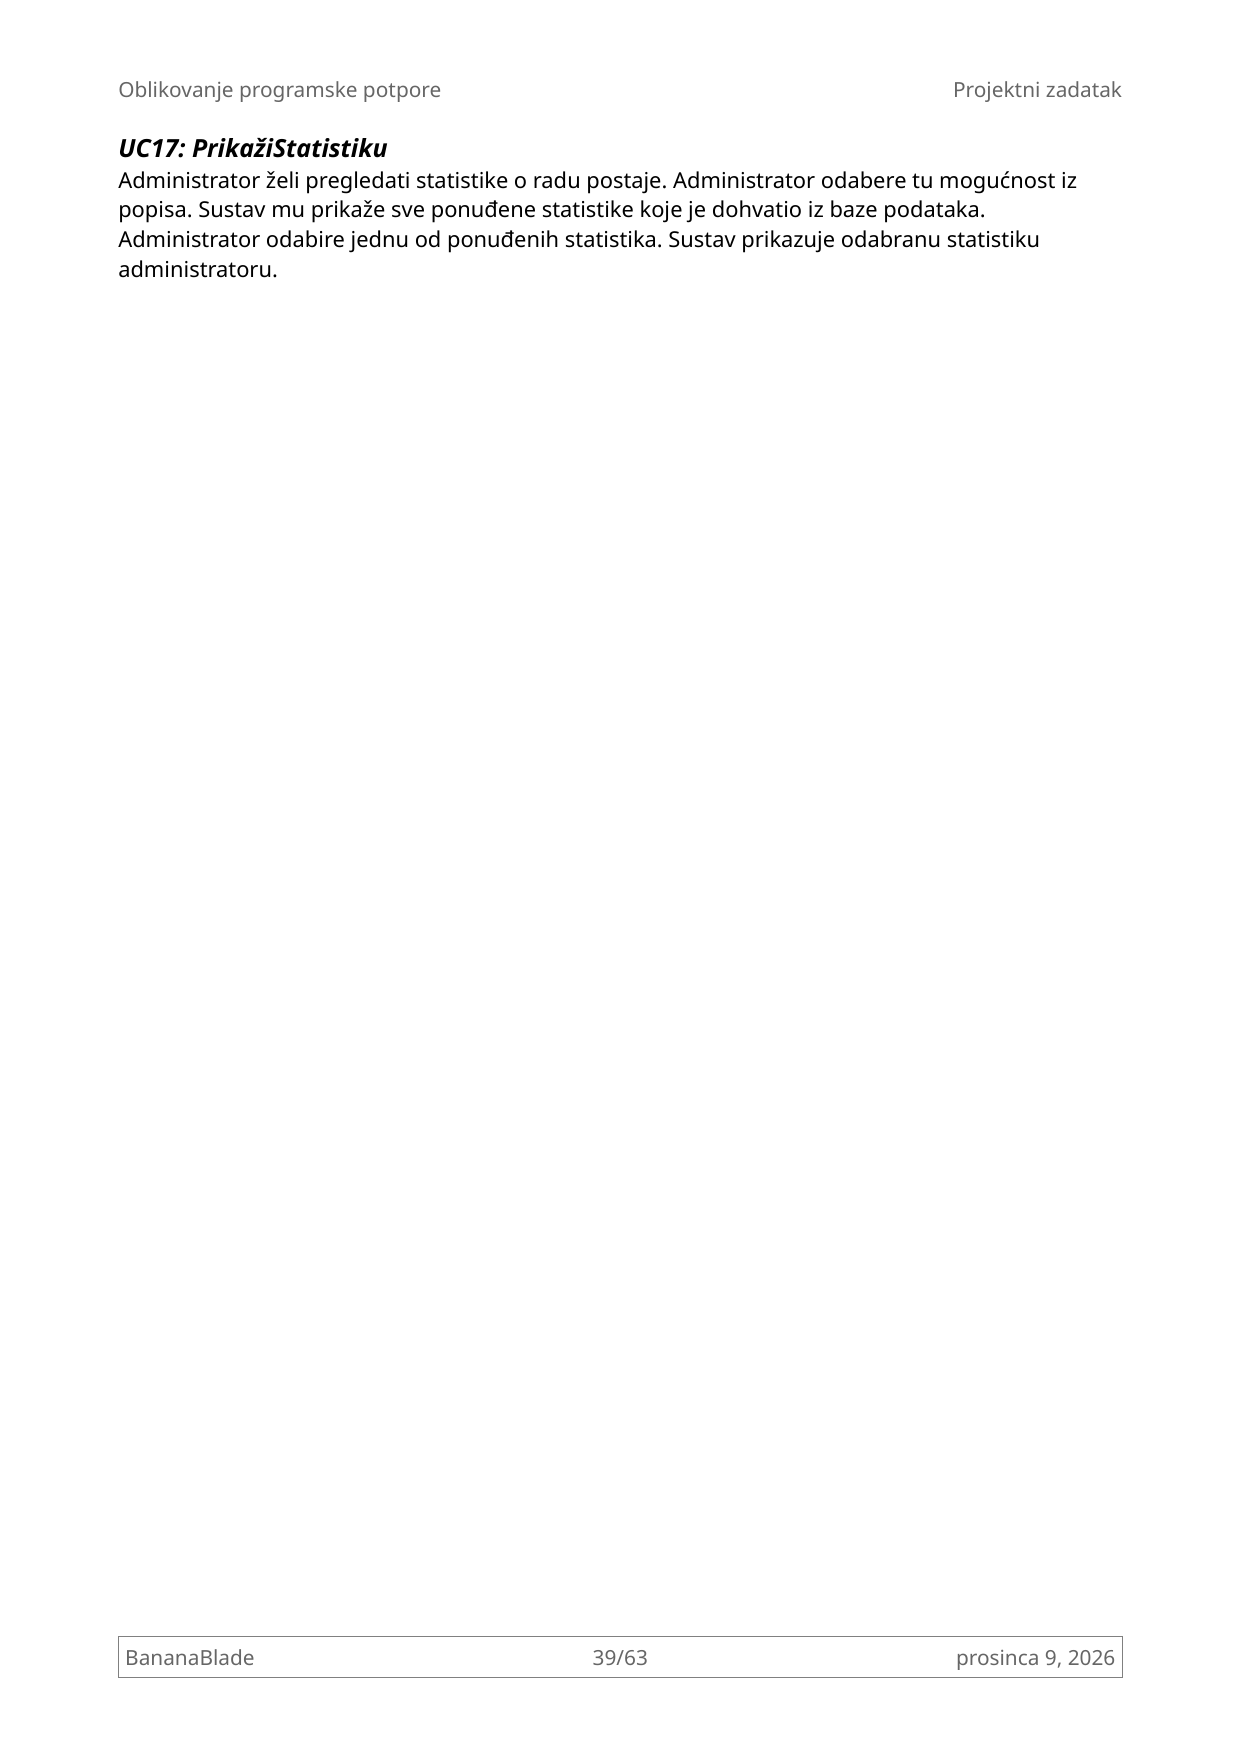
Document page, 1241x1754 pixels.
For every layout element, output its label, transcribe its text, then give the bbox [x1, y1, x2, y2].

text Administrator želi pregledati statistike o radu postaje. Administrator odabere tu mogućnost iz popisa. Sustav mu prikaže sve ponuđene statistike koje je dohvatio iz baze podataka. Administrator odabire jednu od ponuđenih statistika. Sustav prikazuje odabranu statistiku administratoru. [118, 165, 1122, 284]
subtitle UC17: PrikažiStatistiku [118, 131, 1122, 165]
